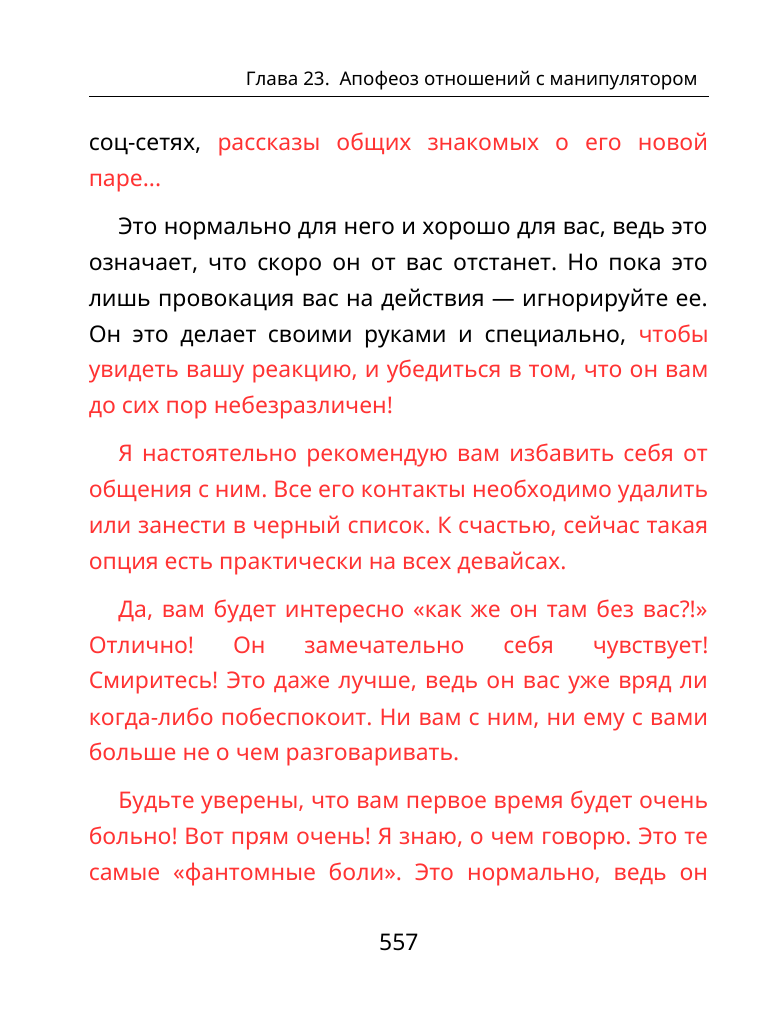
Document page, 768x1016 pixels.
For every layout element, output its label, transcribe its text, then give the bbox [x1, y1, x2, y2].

text соц-сетях, рассказы общих знакомых о его новой паре... [88, 126, 709, 193]
text Это нормально для него и хорошо для вас, ведь это означает, что скоро он от вас отстанет. Но пока это лишь провокация вас на действия — игнорируйте ее. Он это делает своими руками и специально, чтобы увидеть вашу реакцию, и убедиться в том, что он вам до сих пор небезразличен! [88, 210, 709, 421]
text Я настоятельно рекомендую вам избавить себя от общения с ним. Все его контакты необходимо удалить или занести в черный список. К счастью, сейчас такая опция есть практически на всех девайсах. [88, 437, 709, 576]
text Да, вам будет интересно «как же он там без вас?!» Отлично! Он замечательно себя чувствует! Смиритесь! Это даже лучше, ведь он вас уже вряд ли когда-либо побеспокоит. Ни вам с ним, ни ему с вами больше не о чем разговаривать. [88, 593, 709, 768]
text Будьте уверены, что вам первое время будет очень больно! Вот прям очень! Я знаю, о чем говорю. Это те самые «фантомные боли». Это нормально, ведь он [88, 784, 709, 887]
